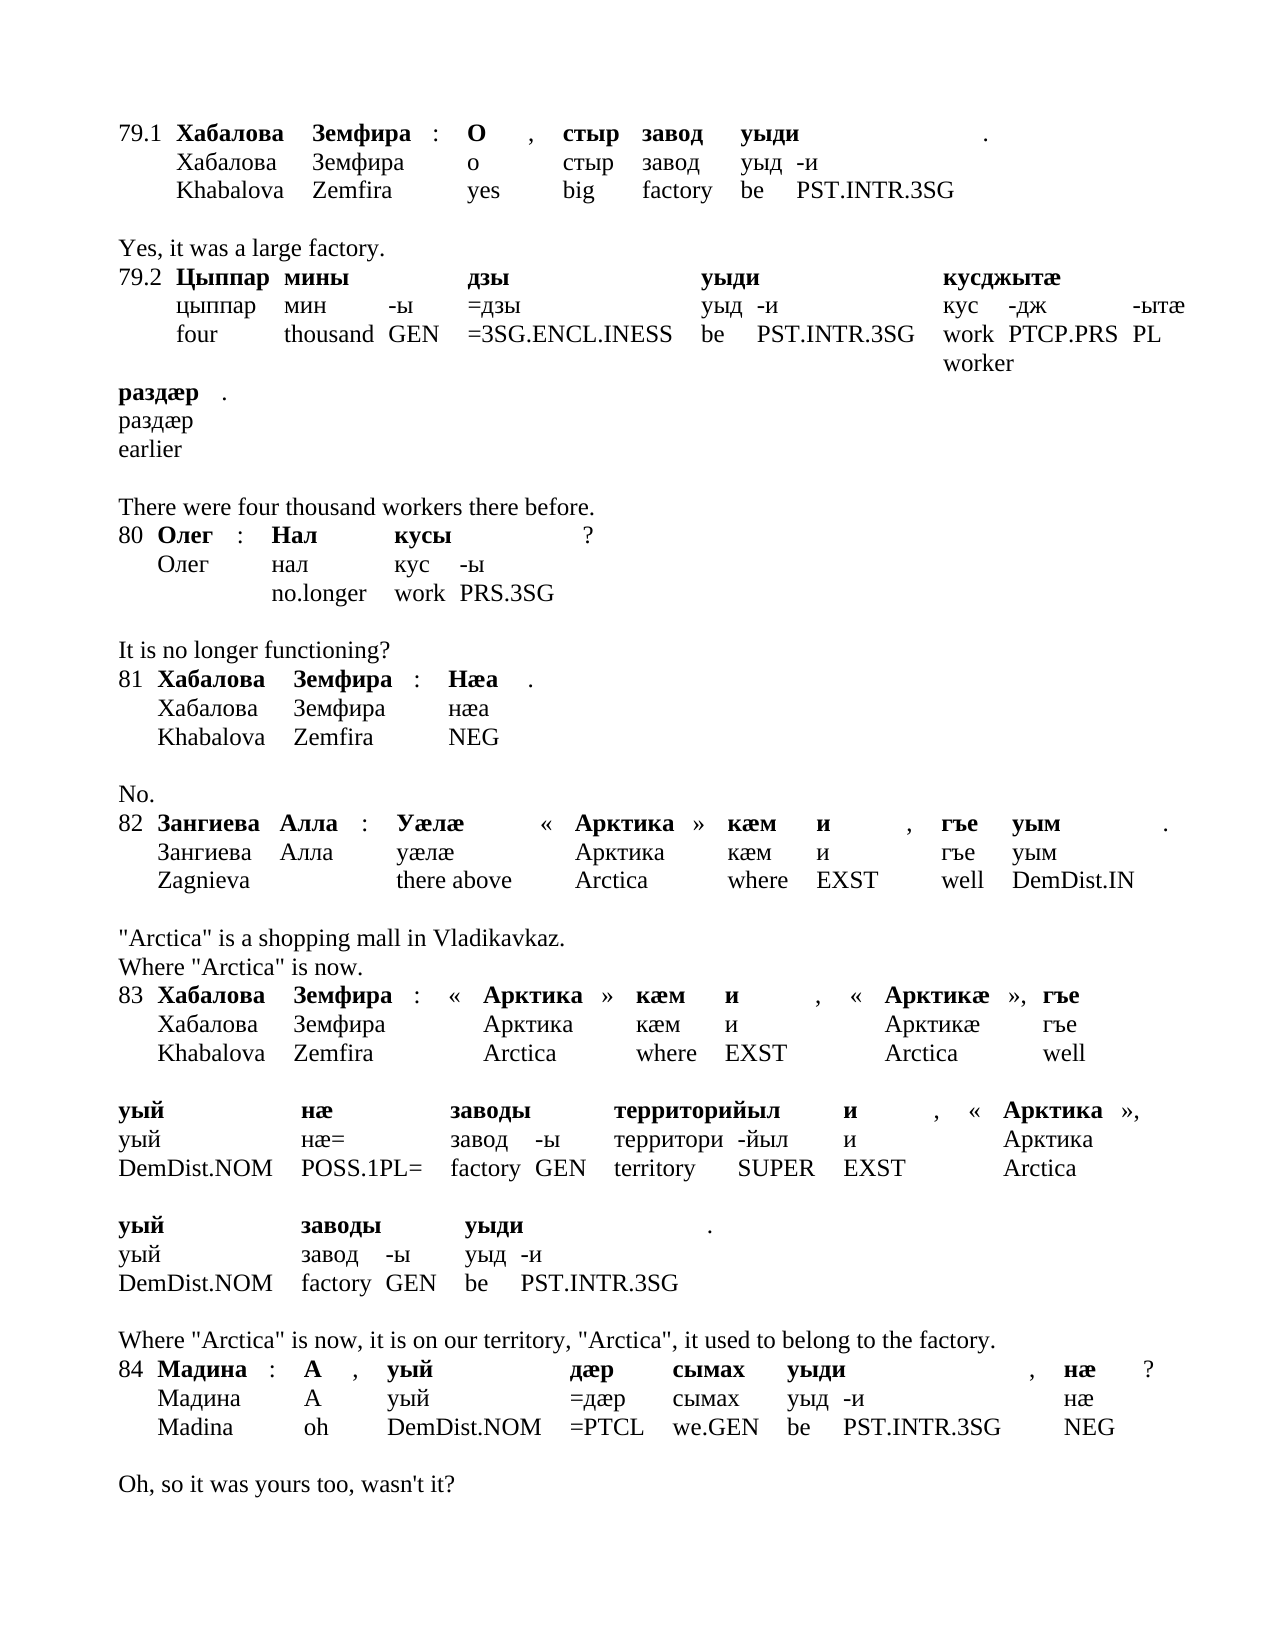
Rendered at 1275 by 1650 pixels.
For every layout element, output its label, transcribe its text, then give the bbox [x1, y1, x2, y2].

text уыд [464, 1239, 507, 1268]
text О [467, 118, 514, 147]
text » [692, 808, 713, 837]
text Arctica [574, 866, 679, 894]
text Арктика [1003, 1124, 1093, 1153]
text : [361, 808, 382, 837]
text Khabalova [176, 176, 284, 204]
text be [787, 1412, 829, 1441]
text : [432, 118, 453, 147]
text « [849, 981, 871, 1009]
text , [528, 118, 549, 147]
text стыр [563, 118, 628, 147]
text PL [1132, 319, 1185, 348]
text Oh, so it was yours too, wasn't it? [118, 1469, 1249, 1498]
text Нал [271, 521, 380, 549]
text Хабалова [157, 693, 265, 722]
text цыппар [176, 291, 256, 319]
text и [816, 808, 892, 837]
text Arctica [1003, 1153, 1107, 1182]
text Земфира [293, 1009, 386, 1038]
text we.GEN [672, 1412, 759, 1441]
text заводы [301, 1211, 451, 1239]
text кæм [636, 981, 711, 1009]
text дзы [467, 262, 687, 291]
text сымах [672, 1383, 759, 1412]
text . [1162, 808, 1183, 837]
text раздæр [118, 377, 207, 406]
text DemDist.NOM [118, 1153, 273, 1182]
text , [815, 981, 836, 1009]
text thousand [284, 319, 374, 348]
text », [1008, 981, 1029, 1009]
text 81 [118, 664, 143, 693]
text уый [118, 1211, 287, 1239]
text NEG [448, 722, 499, 751]
text заводы [450, 1096, 600, 1124]
text Хабалова [176, 147, 284, 176]
text factory [642, 176, 713, 204]
text А [303, 1354, 338, 1383]
text нал [271, 549, 367, 578]
text уыди [740, 118, 969, 147]
text уыд [701, 291, 743, 319]
text Where "Arctica" is now, it is on our territory, "Arctica", it used to belong to the factory. [118, 1326, 1249, 1354]
text и [724, 981, 801, 1009]
text , [906, 808, 927, 837]
text уый [387, 1383, 542, 1412]
text мин [284, 291, 374, 319]
text =3SG.ENCL.INESS [467, 319, 673, 348]
text "Arctica" is a shopping mall in Vladikavkaz. [118, 923, 1249, 952]
text Madina [157, 1412, 241, 1441]
text DemDist.NOM [387, 1412, 542, 1441]
text PST.INTR.3SG [757, 319, 915, 348]
text Алла [279, 808, 347, 837]
text GEN [388, 319, 439, 348]
text PST.INTR.3SG [843, 1412, 1001, 1441]
text гъе [941, 808, 998, 837]
text Arctica [483, 1038, 587, 1067]
text территорийыл [614, 1096, 829, 1124]
text », [1121, 1096, 1142, 1124]
text . [527, 664, 548, 693]
text Арктика [574, 837, 665, 866]
text =PTCL [569, 1412, 645, 1441]
text Нæа [448, 664, 513, 693]
text PST.INTR.3SG [520, 1268, 679, 1297]
text DemDist.NOM [118, 1268, 273, 1297]
text big [563, 176, 614, 204]
text гъе [1043, 1009, 1086, 1038]
text 82 [118, 808, 143, 837]
text oh [303, 1412, 338, 1441]
text Хабалова [157, 981, 279, 1009]
text -и [520, 1239, 679, 1268]
text кæм [636, 1009, 697, 1038]
text стыр [563, 147, 614, 176]
text Алла [279, 837, 334, 866]
text Арктика [1003, 1096, 1107, 1124]
text yes [467, 176, 500, 204]
text -дж [1008, 291, 1119, 319]
text нæа [448, 693, 499, 722]
text be [701, 319, 743, 348]
text there above [396, 866, 512, 894]
text work [943, 319, 994, 348]
text Хабалова [176, 118, 298, 147]
text уый [387, 1354, 556, 1383]
text « [540, 808, 561, 837]
text Хабалова [157, 1009, 265, 1038]
text Земфира [312, 147, 404, 176]
text кусы [394, 521, 568, 549]
text Олег [157, 521, 223, 549]
text SUPER [737, 1153, 815, 1182]
text PTCP.PRS [1008, 319, 1119, 348]
text 83 [118, 981, 143, 1009]
text : [237, 521, 258, 549]
text Арктика [483, 1009, 573, 1038]
text А [303, 1383, 324, 1412]
text Цыппар [176, 262, 270, 291]
text : [269, 1354, 290, 1383]
text be [740, 176, 782, 204]
text Zemfira [293, 1038, 386, 1067]
text кусджытæ [943, 262, 1199, 291]
text four [176, 319, 256, 348]
text DemDist.IN [1012, 866, 1135, 894]
text 84 [118, 1354, 143, 1383]
text : [413, 981, 434, 1009]
text гъе [941, 837, 984, 866]
text ? [1143, 1354, 1164, 1383]
text no.longer [271, 578, 367, 607]
text , [933, 1096, 954, 1124]
text « [448, 981, 469, 1009]
text Земфира [312, 118, 418, 147]
text Арктика [483, 981, 587, 1009]
text Олег [157, 549, 209, 578]
text Арктикæ [884, 1009, 980, 1038]
text Арктика [574, 808, 679, 837]
text Zemfira [312, 176, 404, 204]
text уыди [464, 1211, 693, 1239]
text . [982, 118, 1003, 147]
text и [724, 1009, 787, 1038]
text It is no longer functioning? [118, 636, 1249, 664]
text уыди [787, 1354, 1015, 1383]
text where [727, 866, 788, 894]
text 79.2 [118, 262, 162, 291]
text Арктикæ [884, 981, 994, 1009]
text кус [394, 549, 446, 578]
text Зангиева [157, 808, 266, 837]
text There were four thousand workers there before. [118, 492, 1249, 521]
text GEN [385, 1268, 437, 1297]
text » [601, 981, 622, 1009]
text уæлæ [396, 837, 512, 866]
text завод [450, 1124, 521, 1153]
text GEN [535, 1153, 586, 1182]
text уыд [740, 147, 782, 176]
text Мадина [157, 1354, 255, 1383]
text кус [943, 291, 994, 319]
text -ы [535, 1124, 586, 1153]
text earlier [118, 434, 194, 463]
text ? [582, 521, 603, 549]
text Zemfira [293, 722, 386, 751]
text . [221, 377, 242, 406]
text -и [843, 1383, 1001, 1412]
text No. [118, 779, 1249, 808]
text -ы [385, 1239, 437, 1268]
text гъе [1043, 981, 1099, 1009]
text Yes, it was a large factory. [118, 233, 1249, 262]
text уым [1012, 808, 1149, 837]
text Zagnieva [157, 866, 252, 894]
text « [968, 1096, 989, 1124]
text уый [118, 1096, 287, 1124]
text territory [614, 1153, 724, 1182]
text EXST [816, 866, 879, 894]
text PST.INTR.3SG [796, 176, 955, 204]
text =дзы [467, 291, 673, 319]
text -ытæ [1132, 291, 1185, 319]
text =дæр [569, 1383, 645, 1412]
text сымах [672, 1354, 773, 1383]
text factory [450, 1153, 521, 1182]
text дæр [569, 1354, 659, 1383]
text -ы [388, 291, 439, 319]
text NEG [1064, 1412, 1115, 1441]
text завод [642, 147, 713, 176]
text 80 [118, 521, 143, 549]
text мины [284, 262, 453, 291]
text уым [1012, 837, 1135, 866]
text Where "Arctica" is now. [118, 952, 1249, 981]
text кæм [727, 808, 802, 837]
text well [1043, 1038, 1086, 1067]
text POSS.1PL= [301, 1153, 423, 1182]
text нæ= [301, 1124, 423, 1153]
text work [394, 578, 446, 607]
text завод [301, 1239, 372, 1268]
text и [816, 837, 879, 866]
text well [941, 866, 984, 894]
text территори [614, 1124, 724, 1153]
text нæ [1064, 1383, 1115, 1412]
text уый [118, 1124, 273, 1153]
text кæм [727, 837, 788, 866]
text Земфира [293, 981, 399, 1009]
text уый [118, 1239, 273, 1268]
text , [1029, 1354, 1050, 1383]
text be [464, 1268, 507, 1297]
text worker [943, 348, 1199, 377]
text , [352, 1354, 373, 1383]
text where [636, 1038, 697, 1067]
text Хабалова [157, 664, 279, 693]
text . [707, 1211, 728, 1239]
text -йыл [737, 1124, 815, 1153]
text PRS.3SG [459, 578, 555, 607]
text Зангиева [157, 837, 252, 866]
text Мадина [157, 1383, 241, 1412]
text уыд [787, 1383, 829, 1412]
text Arctica [884, 1038, 994, 1067]
text 79.1 [118, 118, 162, 147]
text -ы [459, 549, 555, 578]
text Уæлæ [396, 808, 526, 837]
text Khabalova [157, 1038, 265, 1067]
text : [413, 664, 434, 693]
text о [467, 147, 500, 176]
text и [843, 1096, 919, 1124]
text EXST [724, 1038, 787, 1067]
text и [843, 1124, 906, 1153]
text Земфира [293, 693, 386, 722]
text Khabalova [157, 722, 265, 751]
text -и [796, 147, 955, 176]
text раздæр [118, 406, 194, 434]
text уыди [701, 262, 929, 291]
text нæ [1064, 1354, 1129, 1383]
text -и [757, 291, 915, 319]
text нæ [301, 1096, 436, 1124]
text Земфира [293, 664, 399, 693]
text EXST [843, 1153, 906, 1182]
text factory [301, 1268, 372, 1297]
text завод [642, 118, 727, 147]
